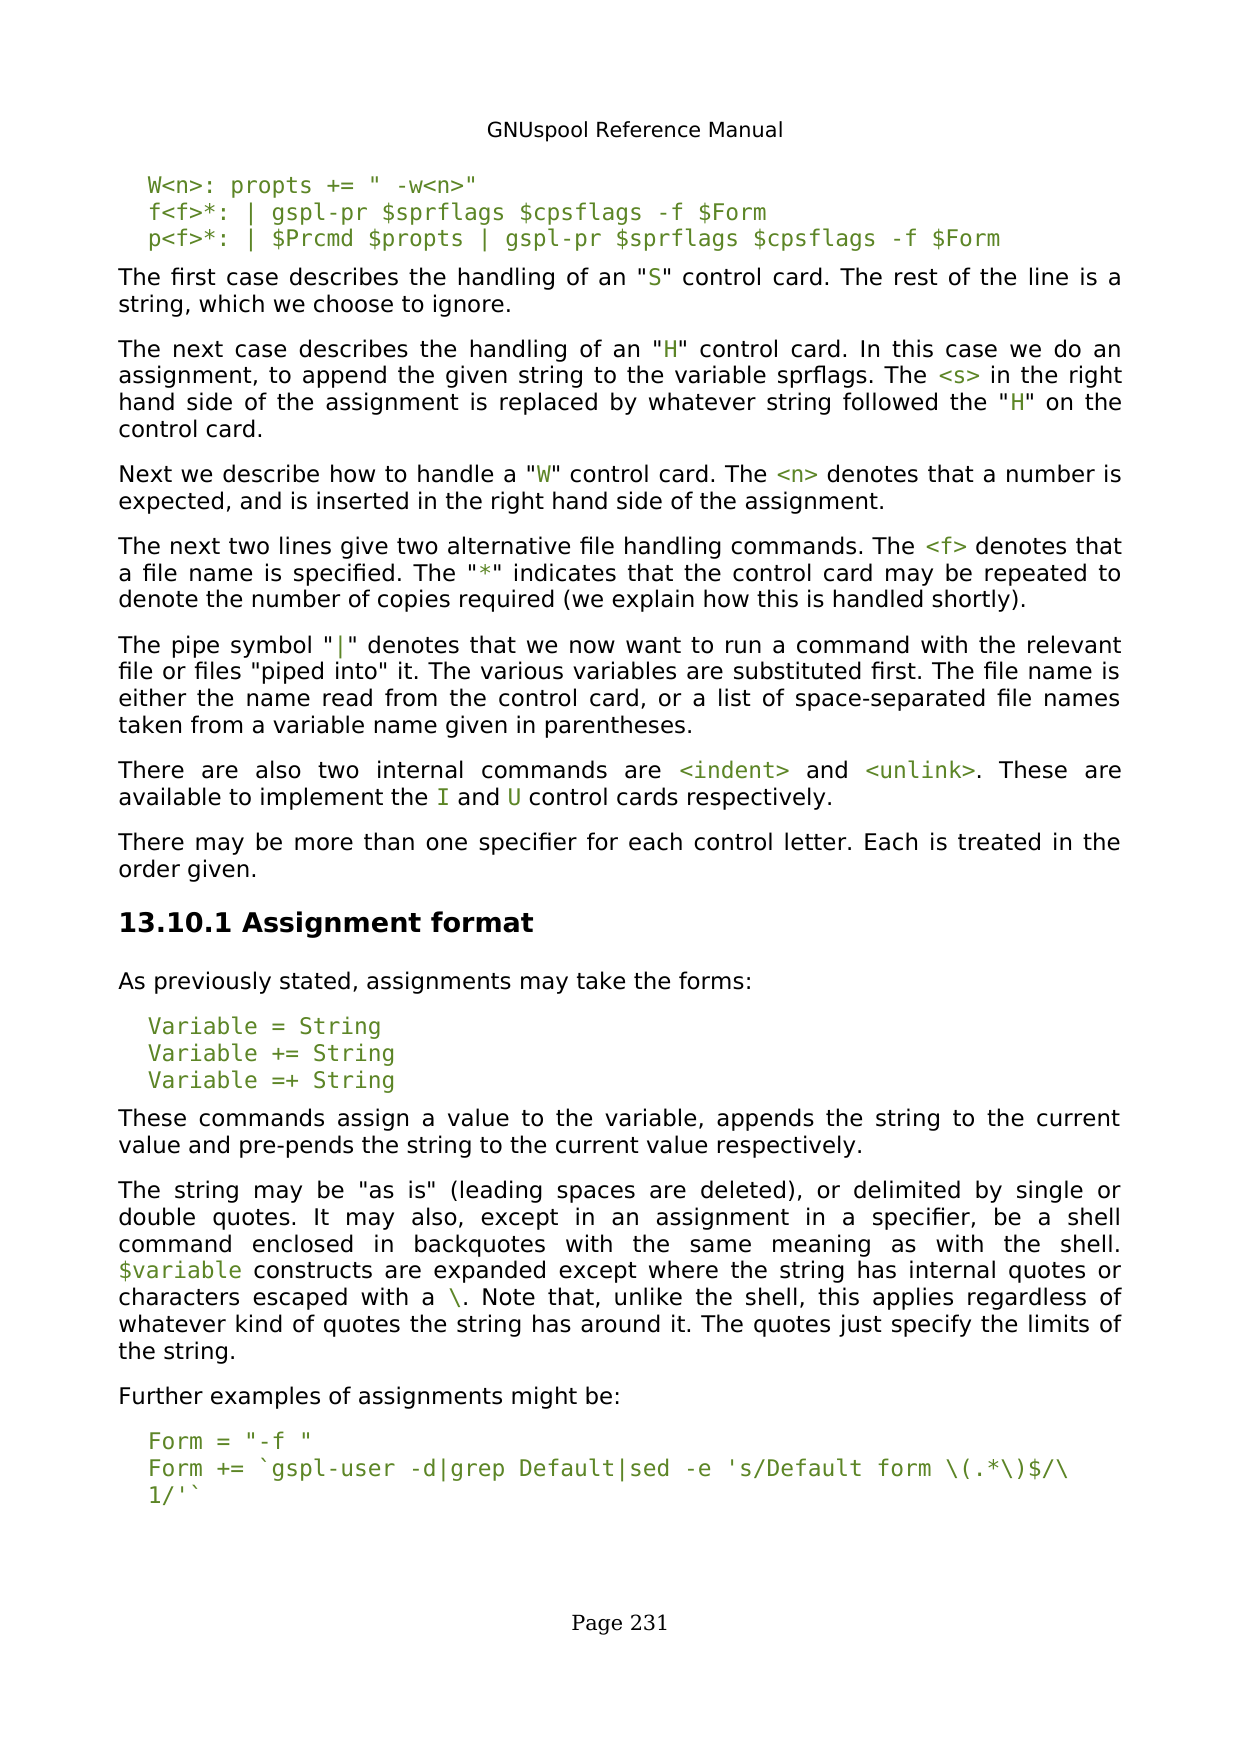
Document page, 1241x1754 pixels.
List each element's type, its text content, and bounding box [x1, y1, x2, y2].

text W<n>: propts += " -w<n>" f<f>*: | gspl-pr $sprflags $cpsflags -f $Form p<f>*: | $Prcmd $propts | gspl-pr $sprflags $cpsflags -f $Form [148, 172, 1122, 252]
text The next case describes the handling of an "H" control card. In this case we do an assignment, to append the given string to the variable sprflags. The <s> in the right hand side of the assignment is replaced by whatever string followed the "H" on the control card. [118, 336, 1122, 443]
text The pipe symbol "|" denotes that we now want to run a command with the relevant file or files "piped into" it. The various variables are substituted first. The file name is either the name read from the control card, or a list of space-separated file names taken from a variable name given in parentheses. [118, 632, 1122, 739]
text As previously stated, assignments may take the forms: [118, 968, 1122, 995]
text Next we describe how to handle a "W" control card. The <n> denotes that a number is expected, and is inserted in the right hand side of the assignment. [118, 461, 1122, 515]
text Variable = String Variable += String Variable =+ String [148, 1013, 1122, 1094]
text There may be more than one specifier for each control letter. Each is treated in the order given. [118, 829, 1122, 883]
text These commands assign a value to the variable, appends the string to the current value and pre-pends the string to the current value respectively. [118, 1106, 1122, 1159]
text There are also two internal commands are <indent> and <unlink>. These are available to implement the I and U control cards respectively. [118, 757, 1122, 811]
text The next two lines give two alternative file handling commands. The <f> denotes that a file name is specified. The "*" indicates that the control card may be repeated to denote the number of copies required (we explain how this is handled shortly). [118, 533, 1122, 613]
text Form = "-f " Form += `gspl-user -d|grep Default|sed -e 's/Default form \(.*\)$/\1/'` [148, 1428, 1122, 1508]
text The first case describes the handling of an "S" control card. The rest of the line is a string, which we choose to ignore. [118, 264, 1122, 317]
text The string may be "as is" (leading spaces are deleted), or delimited by single or double quotes. It may also, except in an assignment in a specifier, be a shell command enclosed in backquotes with the same meaning as with the shell. $variable constructs are expanded except where the string has internal quotes or characters escaped with a \. Note that, unlike the shell, this applies regardless of whatever kind of quotes the string has around it. The quotes just specify the limits of the string. [118, 1177, 1122, 1365]
text Further examples of assignments might be: [118, 1383, 1122, 1410]
subtitle Assignment format [118, 908, 1122, 939]
